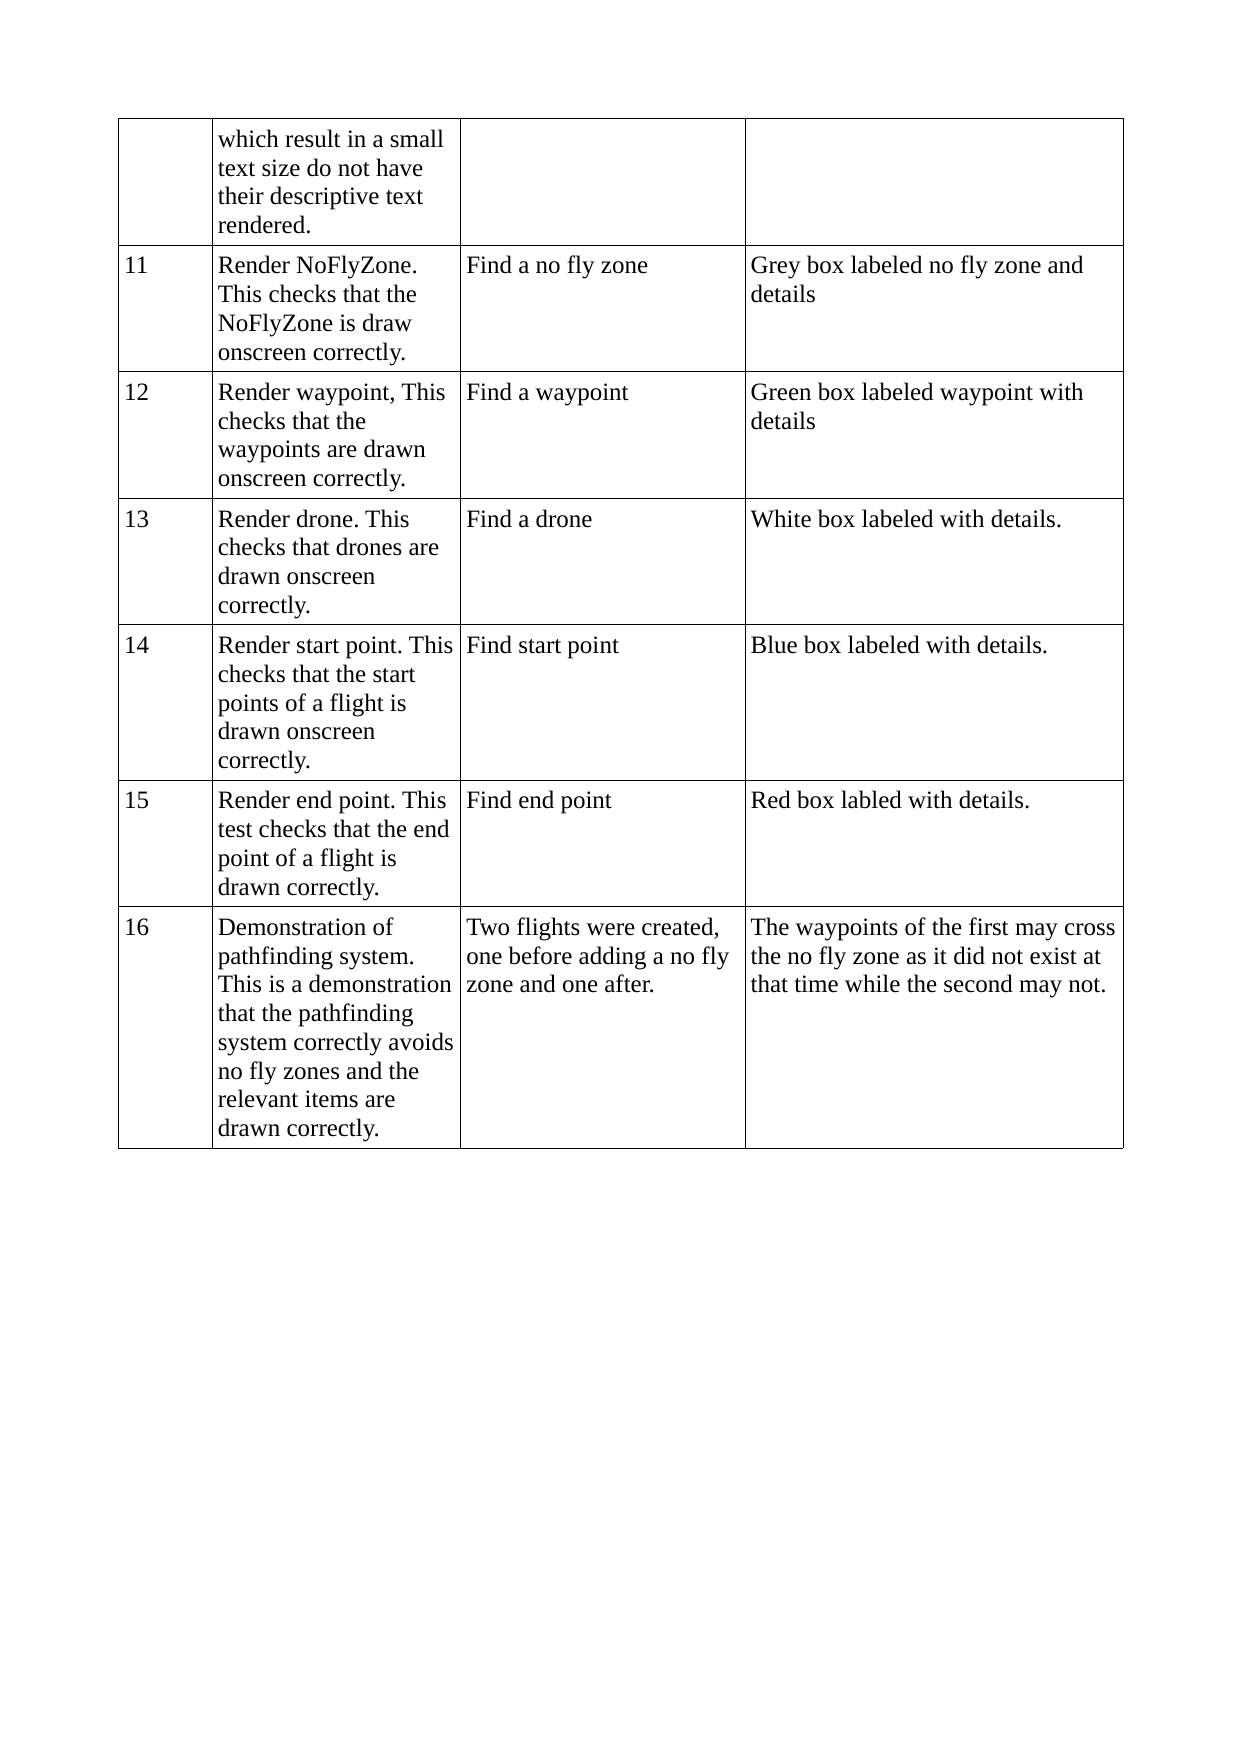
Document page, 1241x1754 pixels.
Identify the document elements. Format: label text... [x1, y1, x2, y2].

table_cell 15 [119, 781, 212, 906]
table_cell [119, 119, 212, 245]
table_cell Red box labled with details. [746, 781, 1123, 906]
table_cell which result in a small text size do not have their descriptive text rendered. [213, 119, 460, 245]
table_cell Render end point. This test checks that the end point of a flight is drawn correctly. [213, 781, 460, 906]
table_cell 12 [119, 372, 212, 498]
table_cell Find a waypoint [461, 372, 745, 498]
table_cell Render start point. This checks that the start points of a flight is drawn onscreen correctly. [213, 625, 460, 780]
table_cell 13 [119, 499, 212, 624]
table_cell [746, 119, 1123, 245]
table_cell 11 [119, 246, 212, 371]
table_cell Render drone. This checks that drones are drawn onscreen correctly. [213, 499, 460, 624]
table_cell Demonstration of pathfinding system. This is a demonstration that the pathfinding system correctly avoids no fly zones and the relevant items are drawn correctly. [213, 907, 460, 1148]
table_cell 14 [119, 625, 212, 780]
table_cell Grey box labeled no fly zone and details [746, 246, 1123, 371]
table_cell Render NoFlyZone. This checks that the NoFlyZone is draw onscreen correctly. [213, 246, 460, 371]
table_cell Two flights were created, one before adding a no fly zone and one after. [461, 907, 745, 1148]
table_cell Find a no fly zone [461, 246, 745, 371]
table_cell 16 [119, 907, 212, 1148]
table_cell [461, 119, 745, 245]
table_cell Blue box labeled with details. [746, 625, 1123, 780]
table_cell Green box labeled waypoint with details [746, 372, 1123, 498]
table_cell White box labeled with details. [746, 499, 1123, 624]
table_cell Find a drone [461, 499, 745, 624]
table_cell Find start point [461, 625, 745, 780]
table_cell Find end point [461, 781, 745, 906]
table_cell Render waypoint, This checks that the waypoints are drawn onscreen correctly. [213, 372, 460, 498]
table_cell The waypoints of the first may cross the no fly zone as it did not exist at that time while the second may not. [746, 907, 1123, 1148]
